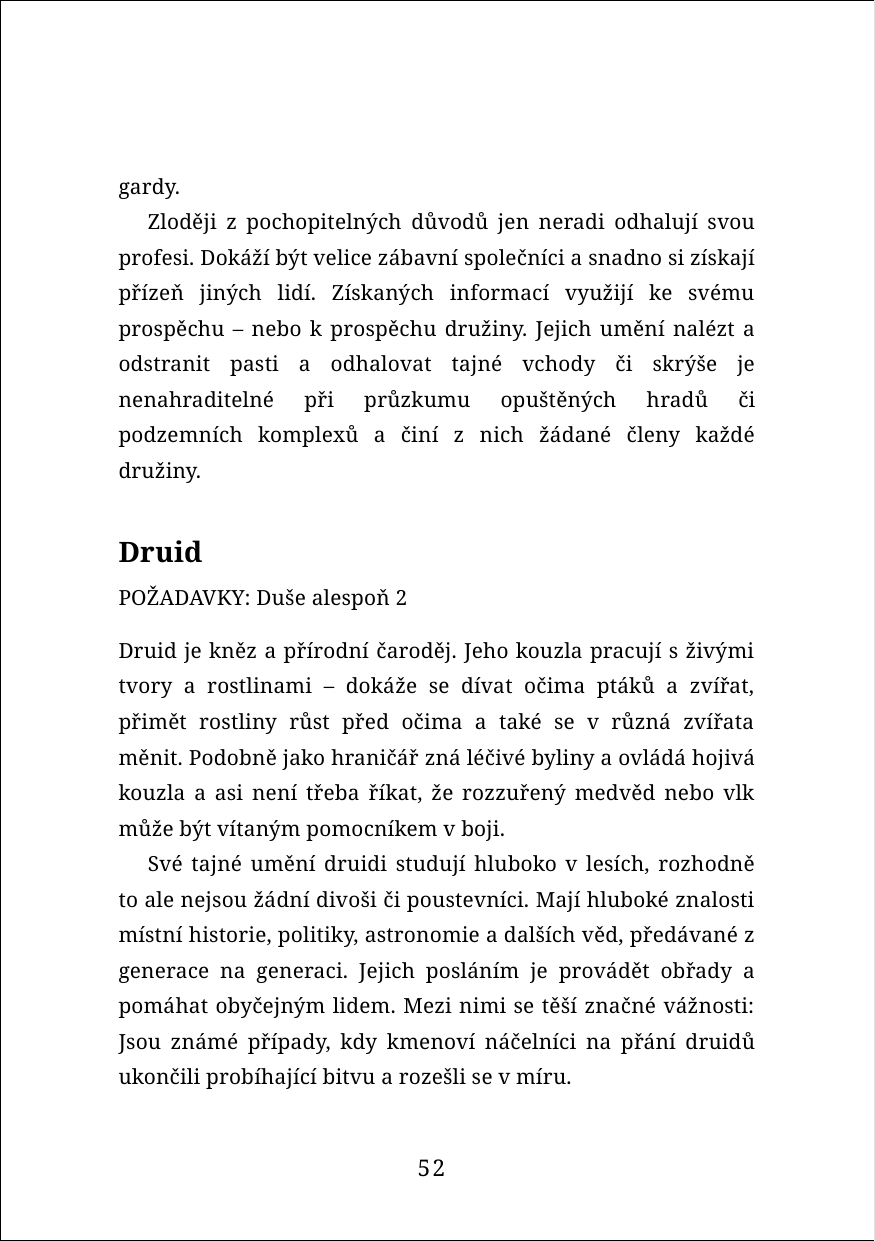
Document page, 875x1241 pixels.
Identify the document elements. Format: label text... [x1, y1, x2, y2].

text POŽADAVKY: Duše alespoň 2 [118, 583, 756, 611]
subtitle Druid [118, 533, 756, 571]
text Druid je kněz a přírodní čaroděj. Jeho kouzla pracují s živými tvory a rostlinami – dokáže se dívat očima ptáků a zvířat, přimět rostliny růst před očima a také se v různá zvířata měnit. Podobně jako hraničář zná léčivé byliny a ovládá hojivá kouzla a asi není třeba říkat, že rozzuřený medvěd nebo vlk může být vítaným pomocníkem v boji. Své tajné umění druidi studují hluboko v lesích, rozhodně to ale nejsou žádní divoši či poustevníci. Mají hluboké znalosti místní historie, politiky, astronomie a dalších věd, předávané z generace na generaci. Jejich posláním je provádět obřady a pomáhat obyčejným lidem. Mezi nimi se těší značné vážnosti: Jsou známé případy, kdy kmenoví náčelníci na přání druidů ukončili probíhající bitvu a rozešli se v míru. [118, 636, 756, 1091]
text gardy. Zloději z pochopitelných důvodů jen neradi odhalují svou profesi. Dokáží být velice zábavní společníci a snadno si získají přízeň jiných lidí. Získaných informací využijí ke svému prospěchu – nebo k prospěchu družiny. Jejich umění nalézt a odstranit pasti a odhalovat tajné vchody či skrýše je nenahraditelné při průzkumu opuštěných hradů či podzemních komplexů a činí z nich žádané členy každé družiny. [118, 172, 756, 484]
